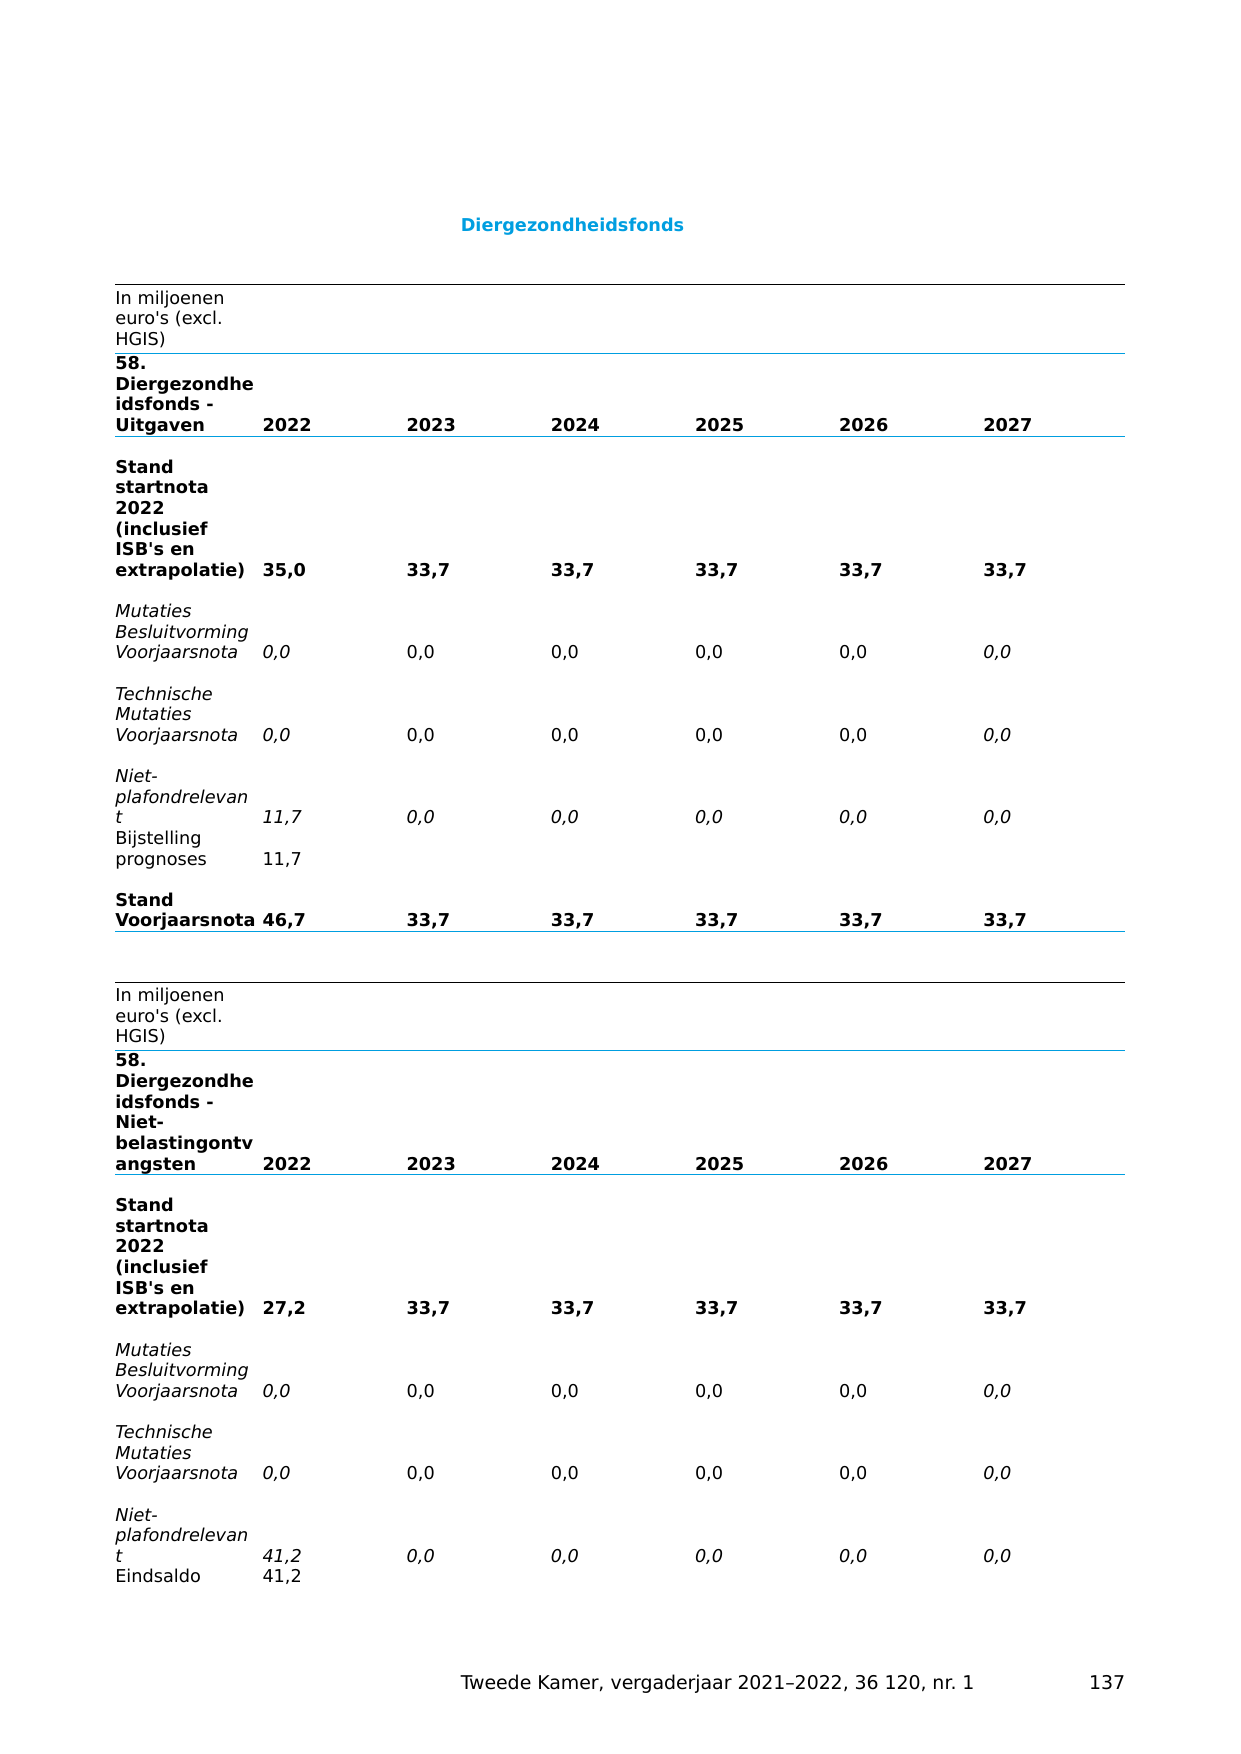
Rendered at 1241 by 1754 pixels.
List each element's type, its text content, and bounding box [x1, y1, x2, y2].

table_cell 11,7 [259, 828, 403, 869]
table_cell 0,0 [548, 1422, 692, 1484]
table_cell [404, 828, 548, 869]
table_cell 33,7 [692, 890, 836, 931]
table_cell [980, 828, 1125, 869]
table_cell [404, 869, 548, 890]
table_cell [404, 1566, 548, 1587]
table_cell 0,0 [404, 601, 548, 663]
table_cell 0,0 [980, 601, 1125, 663]
table_cell 0,0 [692, 601, 836, 663]
table_cell [836, 828, 980, 869]
table_cell [692, 983, 836, 1050]
table_cell 2027 [980, 354, 1125, 436]
table_cell 0,0 [836, 1340, 980, 1401]
table_cell [836, 745, 980, 766]
table_cell 2022 [259, 1051, 403, 1174]
table_cell 33,7 [980, 457, 1125, 580]
table_cell 0,0 [692, 684, 836, 745]
table_cell [836, 1175, 980, 1195]
table_cell 0,0 [259, 684, 403, 745]
table_cell 2026 [836, 354, 980, 436]
table_cell 35,0 [259, 457, 403, 580]
table_cell [980, 1484, 1125, 1504]
table_cell [259, 1319, 403, 1339]
title Diergezondheidsfonds [461, 213, 1125, 236]
table_cell [548, 1587, 692, 1608]
table_cell [980, 437, 1125, 457]
table_cell 0,0 [980, 1340, 1125, 1401]
table_cell [259, 285, 403, 352]
table_cell 33,7 [692, 457, 836, 580]
table_cell [836, 1566, 980, 1587]
table_cell [692, 437, 836, 457]
table_cell 0,0 [548, 601, 692, 663]
table_cell [836, 1401, 980, 1422]
table_cell 58. Diergezondheidsfonds - Uitgaven [115, 354, 259, 436]
table_cell Bijstelling prognoses [115, 828, 259, 869]
table_cell 0,0 [692, 766, 836, 828]
table_cell 2024 [548, 354, 692, 436]
table_cell [404, 745, 548, 766]
table_cell Mutaties Besluitvorming Voorjaarsnota [115, 1340, 259, 1401]
table_cell Mutaties Besluitvorming Voorjaarsnota [115, 601, 259, 663]
table_cell 0,0 [404, 766, 548, 828]
table_cell [692, 1587, 836, 1608]
table_cell Stand startnota 2022 (inclusief ISB's en extrapolatie) [115, 457, 259, 580]
table_cell [836, 1484, 980, 1504]
table_cell 33,7 [548, 890, 692, 931]
table_cell [115, 437, 259, 457]
table_cell [259, 869, 403, 890]
table_cell 0,0 [836, 1505, 980, 1566]
table_cell 27,2 [259, 1195, 403, 1319]
table_cell [404, 1587, 548, 1608]
table_cell 2022 [259, 354, 403, 436]
table_cell [259, 1175, 403, 1195]
table_cell 2023 [404, 1051, 548, 1174]
table_cell [692, 1319, 836, 1339]
table_cell [692, 1484, 836, 1504]
table_cell [259, 1401, 403, 1422]
table_cell [980, 1175, 1125, 1195]
table_cell 0,0 [836, 684, 980, 745]
table_cell 33,7 [836, 1195, 980, 1319]
table_cell [980, 745, 1125, 766]
table_cell 11,7 [259, 766, 403, 828]
table_cell [980, 1587, 1125, 1608]
table_cell [548, 1319, 692, 1339]
table_cell 0,0 [404, 1422, 548, 1484]
table_cell [115, 745, 259, 766]
table_cell [548, 828, 692, 869]
table_cell 33,7 [980, 890, 1125, 931]
table_cell [404, 1401, 548, 1422]
table_cell 0,0 [548, 1505, 692, 1566]
table_cell [692, 1566, 836, 1587]
table_cell [404, 1175, 548, 1195]
table_cell [836, 983, 980, 1050]
table_cell 33,7 [980, 1195, 1125, 1319]
table_cell [836, 869, 980, 890]
table_cell [115, 1401, 259, 1422]
table_cell [259, 580, 403, 601]
table_cell [259, 663, 403, 683]
table_cell 0,0 [692, 1505, 836, 1566]
table_cell [259, 1484, 403, 1504]
table_cell [115, 663, 259, 683]
table_cell In miljoenen euro's (excl. HGIS) [115, 983, 259, 1050]
table_cell 0,0 [692, 1340, 836, 1401]
table_cell [980, 1401, 1125, 1422]
table_cell [692, 869, 836, 890]
table_cell [692, 285, 836, 352]
table_cell 0,0 [548, 684, 692, 745]
table_cell [548, 869, 692, 890]
table_cell [259, 437, 403, 457]
table_cell [692, 663, 836, 683]
table_cell [115, 1175, 259, 1195]
table_cell [980, 983, 1125, 1050]
table_cell [980, 1566, 1125, 1587]
table_cell 0,0 [836, 1422, 980, 1484]
table_cell 0,0 [404, 1505, 548, 1566]
table_cell 33,7 [836, 890, 980, 931]
table_cell In miljoenen euro's (excl. HGIS) [115, 285, 259, 352]
table_cell Technische Mutaties Voorjaarsnota [115, 1422, 259, 1484]
table_cell 2027 [980, 1051, 1125, 1174]
table_cell [836, 285, 980, 352]
table_cell 0,0 [404, 684, 548, 745]
table_cell [548, 1175, 692, 1195]
table_cell [115, 1319, 259, 1339]
table_cell 2025 [692, 1051, 836, 1174]
table_cell [980, 285, 1125, 352]
table_cell [404, 663, 548, 683]
table_cell [548, 1566, 692, 1587]
table_cell [980, 869, 1125, 890]
table_cell 33,7 [836, 457, 980, 580]
table_cell [836, 1587, 980, 1608]
table_cell Niet-plafondrelevant [115, 766, 259, 828]
table_cell 0,0 [548, 766, 692, 828]
table_cell [115, 1587, 259, 1608]
table_cell [404, 437, 548, 457]
table_cell 33,7 [404, 457, 548, 580]
table_cell 0,0 [980, 766, 1125, 828]
table_cell 0,0 [259, 601, 403, 663]
table_cell 0,0 [404, 1340, 548, 1401]
table_cell 41,2 [259, 1566, 403, 1587]
table_cell [548, 580, 692, 601]
table_cell [404, 983, 548, 1050]
table_cell [548, 663, 692, 683]
table_cell [548, 1401, 692, 1422]
table_cell 33,7 [548, 1195, 692, 1319]
table_cell 33,7 [404, 1195, 548, 1319]
table_cell 2026 [836, 1051, 980, 1174]
table_cell [692, 1401, 836, 1422]
table_cell 46,7 [259, 890, 403, 931]
table_cell 33,7 [692, 1195, 836, 1319]
table_cell 0,0 [259, 1422, 403, 1484]
table_cell 0,0 [548, 1340, 692, 1401]
table_cell [115, 1484, 259, 1504]
table_cell Niet-plafondrelevant [115, 1505, 259, 1566]
table_cell 0,0 [836, 601, 980, 663]
table_cell 0,0 [980, 1505, 1125, 1566]
table_cell 33,7 [548, 457, 692, 580]
table_cell 33,7 [404, 890, 548, 931]
table_cell 0,0 [259, 1340, 403, 1401]
table_cell [259, 983, 403, 1050]
table_cell [548, 1484, 692, 1504]
table_cell 2025 [692, 354, 836, 436]
table_cell [548, 745, 692, 766]
table_cell [980, 1319, 1125, 1339]
table_cell [404, 285, 548, 352]
table_cell [980, 580, 1125, 601]
table_cell Eindsaldo [115, 1566, 259, 1587]
table_cell 0,0 [836, 766, 980, 828]
table_cell [836, 1319, 980, 1339]
table_cell Stand Voorjaarsnota [115, 890, 259, 931]
table_header Tabel 61 [115, 259, 1125, 284]
table_cell [980, 663, 1125, 683]
table_cell [259, 745, 403, 766]
table_cell Stand startnota 2022 (inclusief ISB's en extrapolatie) [115, 1195, 259, 1319]
table_cell [115, 580, 259, 601]
table_cell [692, 828, 836, 869]
table_cell [548, 285, 692, 352]
table_cell [836, 580, 980, 601]
table_cell Technische Mutaties Voorjaarsnota [115, 684, 259, 745]
table_cell 2024 [548, 1051, 692, 1174]
table_cell [404, 580, 548, 601]
table_cell [692, 1175, 836, 1195]
table_cell 41,2 [259, 1505, 403, 1566]
table_cell [115, 869, 259, 890]
table_header Tabel 62 [115, 957, 1125, 982]
table_cell 0,0 [692, 1422, 836, 1484]
table_cell [404, 1319, 548, 1339]
table_cell 0,0 [980, 1422, 1125, 1484]
table_cell [404, 1484, 548, 1504]
table_cell 58. Diergezondheidsfonds - Niet-belastingontvangsten [115, 1051, 259, 1174]
table_cell [548, 437, 692, 457]
table_cell [692, 745, 836, 766]
table_cell [836, 437, 980, 457]
table_cell [836, 663, 980, 683]
table_cell [259, 1587, 403, 1608]
table_cell 2023 [404, 354, 548, 436]
table_cell [692, 580, 836, 601]
table_cell [548, 983, 692, 1050]
table_cell 0,0 [980, 684, 1125, 745]
